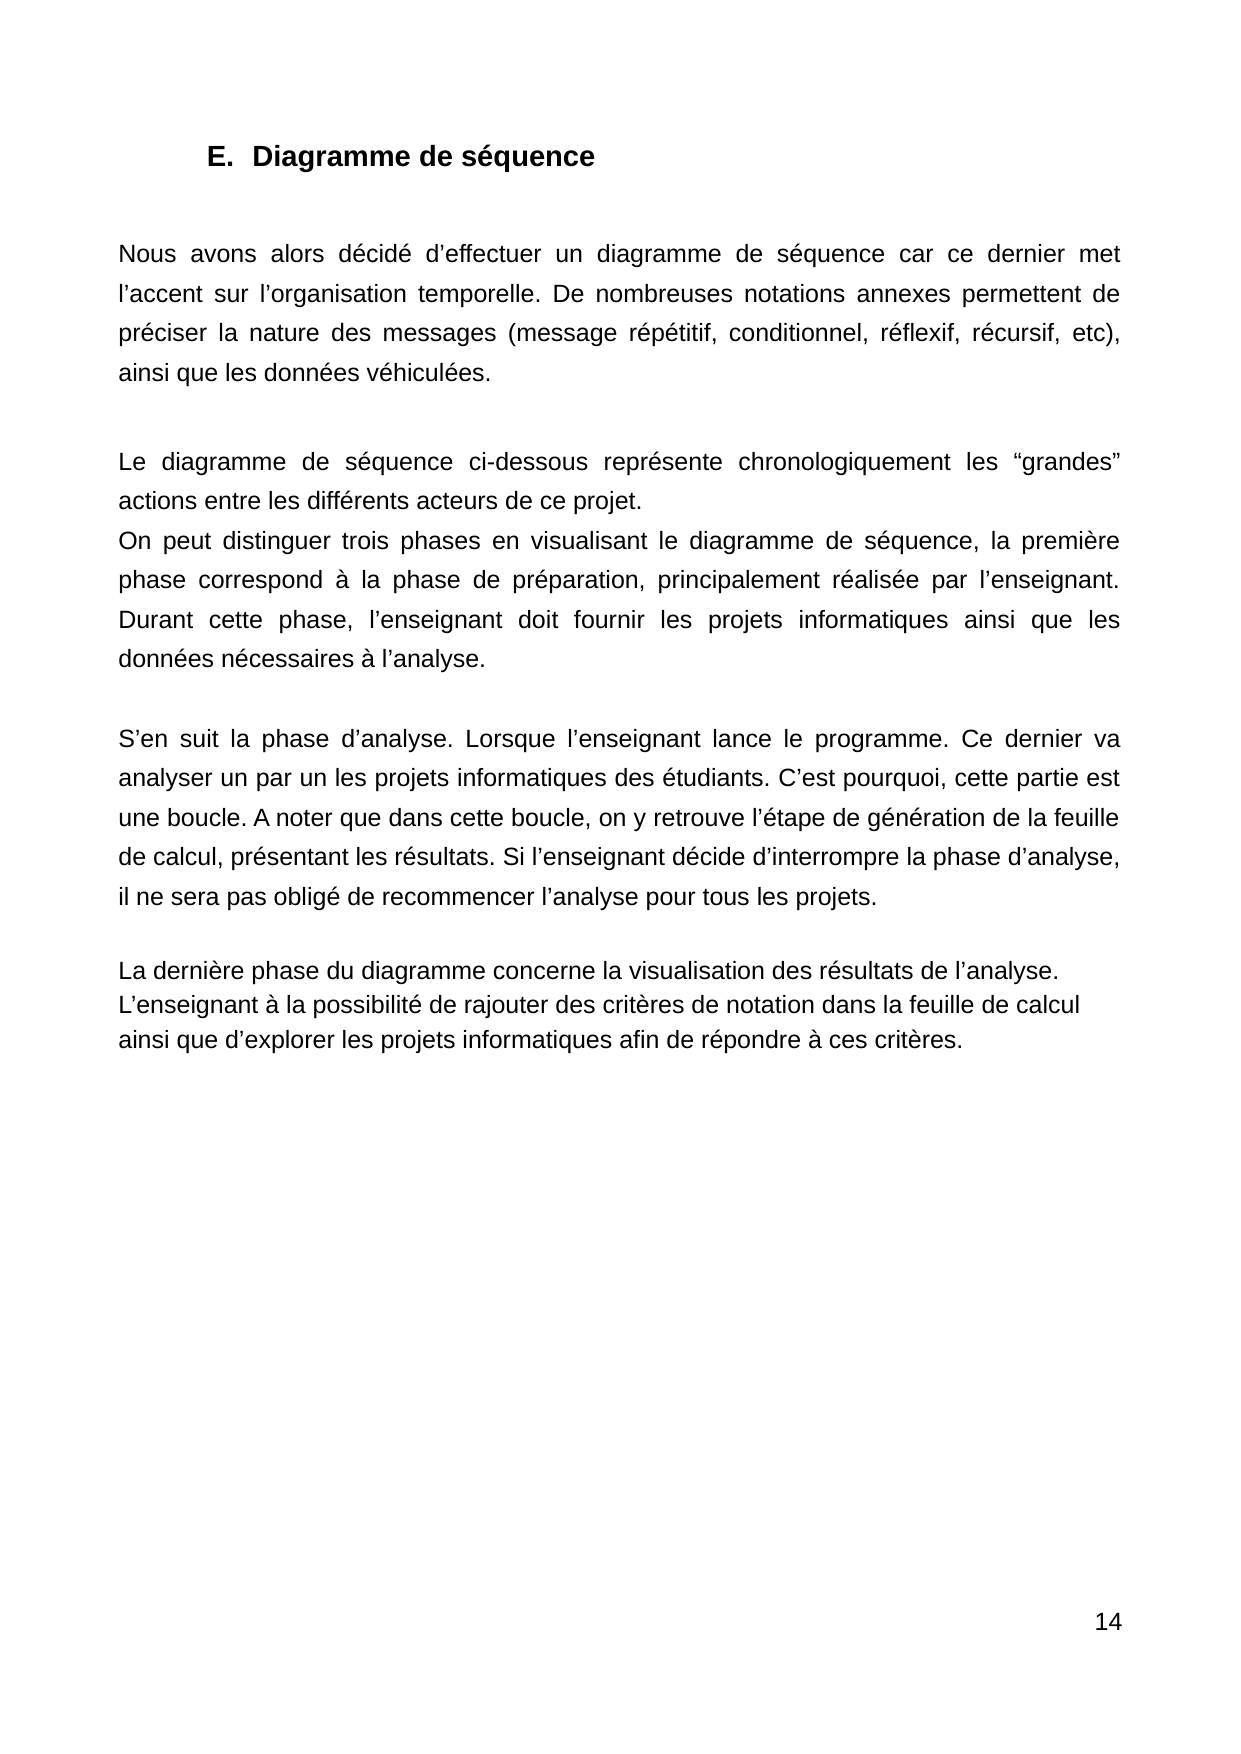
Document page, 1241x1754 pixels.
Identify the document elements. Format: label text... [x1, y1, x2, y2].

text S’en suit la phase d’analyse. Lorsque l’enseignant lance le programme. Ce dernier va analyser un par un les projets informatiques des étudiants. C’est pourquoi, cette partie est une boucle. A noter que dans cette boucle, on y retrouve l’étape de génération de la feuille de calcul, présentant les résultats. Si l’enseignant décide d’interrompre la phase d’analyse, il ne sera pas obligé de recommencer l’analyse pour tous les projets. [118, 723, 1122, 911]
text La dernière phase du diagramme concerne la visualisation des résultats de l’analyse. L’enseignant à la possibilité de rajouter des critères de notation dans la feuille de calcul ainsi que d’explorer les projets informatiques afin de répondre à ces critères. [118, 921, 1122, 1088]
subtitle Diagramme de séquence [178, 139, 1122, 172]
text Le diagramme de séquence ci-dessous représente chronologiquement les “grandes” actions entre les différents acteurs de ce projet. [118, 446, 1122, 515]
text On peut distinguer trois phases en visualisant le diagramme de séquence, la première phase correspond à la phase de préparation, principalement réalisée par l’enseignant. Durant cette phase, l’enseignant doit fournir les projets informatiques ainsi que les données nécessaires à l’analyse. [118, 526, 1122, 673]
text Nous avons alors décidé d’effectuer un diagramme de séquence car ce dernier met l’accent sur l’organisation temporelle. De nombreuses notations annexes permettent de préciser la nature des messages (message répétitif, conditionnel, réflexif, récursif, etc), ainsi que les données véhiculées. [118, 239, 1122, 387]
